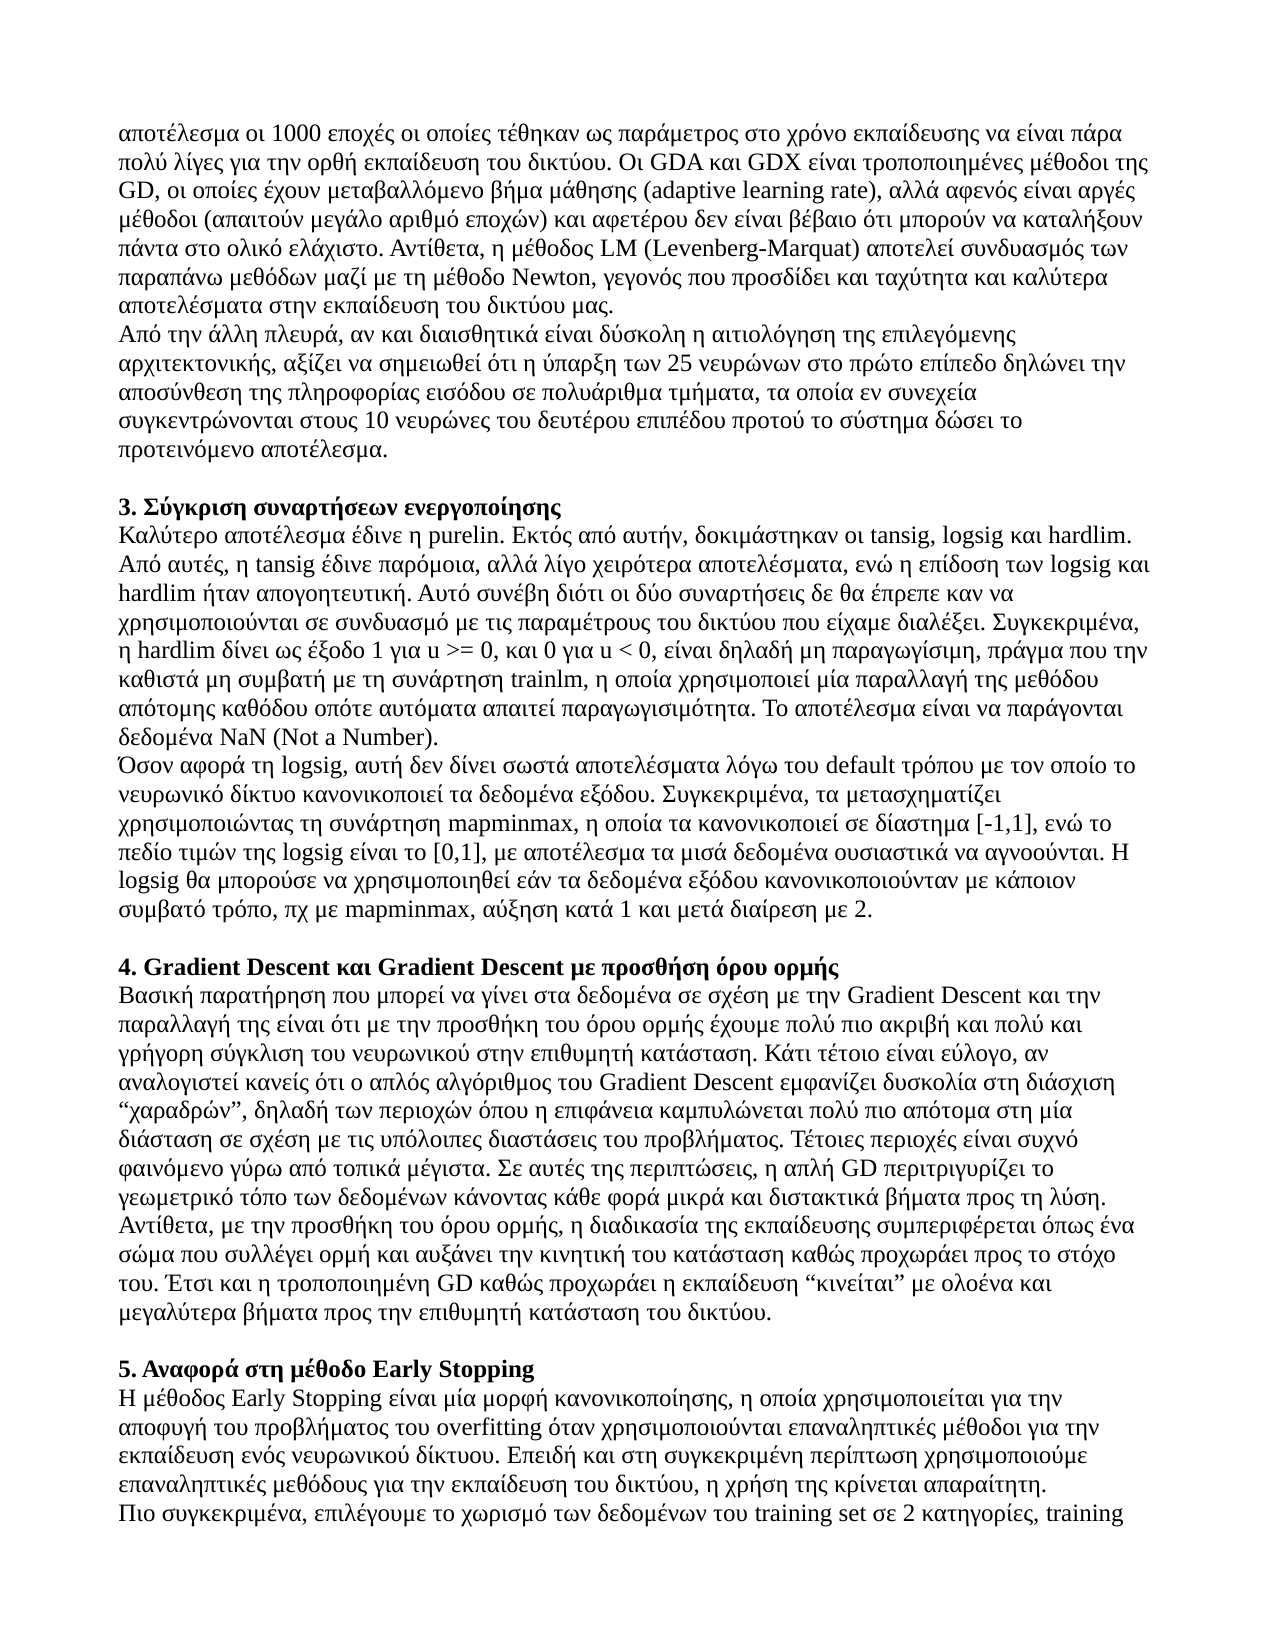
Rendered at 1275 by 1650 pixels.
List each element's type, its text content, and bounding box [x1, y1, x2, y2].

text 3. Σύγκριση συναρτήσεων ενεργοποίησης [118, 492, 1157, 521]
text Όσον αφορά τη logsig, αυτή δεν δίνει σωστά αποτελέσματα λόγω του default τρόπου με τον οποίο το νευρωνικό δίκτυο κανονικοποιεί τα δεδομένα εξόδου. Συγκεκριμένα, τα μετασχηματίζει χρησιμοποιώντας τη συνάρτηση mapminmax, η οποία τα κανονικοποιεί σε δίαστημα [-1,1], ενώ το πεδίο τιμών της logsig είναι το [0,1], με αποτέλεσμα τα μισά δεδομένα ουσιαστικά να αγνοούνται. Η logsig θα μπορούσε να χρησιμοποιηθεί εάν τα δεδομένα εξόδου κανονικοποιούνταν με κάποιον συμβατό τρόπο, πχ με mapminmax, αύξηση κατά 1 και μετά διαίρεση με 2. [118, 751, 1157, 923]
text αποτέλεσμα οι 1000 εποχές οι οποίες τέθηκαν ως παράμετρος στο χρόνο εκπαίδευσης να είναι πάρα πολύ λίγες για την ορθή εκπαίδευση του δικτύου. Οι GDA και GDX είναι τροποποιημένες μέθοδοι της GD, οι οποίες έχουν μεταβαλλόμενο βήμα μάθησης (adaptive learning rate), αλλά αφενός είναι αργές μέθοδοι (απαιτούν μεγάλο αριθμό εποχών) και αφετέρου δεν είναι βέβαιο ότι μπορούν να καταλήξουν πάντα στο ολικό ελάχιστο. Αντίθετα, η μέθοδος LM (Levenberg-Marquat) αποτελεί συνδυασμός των παραπάνω μεθόδων μαζί με τη μέθοδο Newton, γεγονός που προσδίδει και ταχύτητα και καλύτερα αποτελέσματα στην εκπαίδευση του δικτύου μας. [118, 118, 1157, 319]
text 5. Αναφορά στη μέθοδο Early Stopping [118, 1354, 1157, 1383]
text 4. Gradient Descent και Gradient Descent με προσθήση όρου ορμής [118, 952, 1157, 981]
text Βασική παρατήρηση που μπορεί να γίνει στα δεδομένα σε σχέση με την Gradient Descent και την παραλλαγή της είναι ότι με την προσθήκη του όρου ορμής έχουμε πολύ πιο ακριβή και πολύ και γρήγορη σύγκλιση του νευρωνικού στην επιθυμητή κατάσταση. Κάτι τέτοιο είναι εύλογο, αν αναλογιστεί κανείς ότι ο απλός αλγόριθμος του Gradient Descent εμφανίζει δυσκολία στη διάσχιση “χαραδρών”, δηλαδή των περιοχών όπου η επιφάνεια καμπυλώνεται πολύ πιο απότομα στη μία διάσταση σε σχέση με τις υπόλοιπες διαστάσεις του προβλήματος. Τέτοιες περιοχές είναι συχνό φαινόμενο γύρω από τοπικά μέγιστα. Σε αυτές της περιπτώσεις, η απλή GD περιτριγυρίζει το γεωμετρικό τόπο των δεδομένων κάνοντας κάθε φορά μικρά και διστακτικά βήματα προς τη λύση. Αντίθετα, με την προσθήκη του όρου ορμής, η διαδικασία της εκπαίδευσης συμπεριφέρεται όπως ένα σώμα που συλλέγει ορμή και αυξάνει την κινητική του κατάσταση καθώς προχωράει προς το στόχο του. Έτσι και η τροποποιημένη GD καθώς προχωράει η εκπαίδευση “κινείται” με ολοένα και μεγαλύτερα βήματα προς την επιθυμητή κατάσταση του δικτύου. [118, 981, 1157, 1326]
text Από την άλλη πλευρά, αν και διαισθητικά είναι δύσκολη η αιτιολόγηση της επιλεγόμενης αρχιτεκτονικής, αξίζει να σημειωθεί ότι η ύπαρξη των 25 νευρώνων στο πρώτο επίπεδο δηλώνει την αποσύνθεση της πληροφορίας εισόδου σε πολυάριθμα τμήματα, τα οποία εν συνεχεία συγκεντρώνονται στους 10 νευρώνες του δευτέρου επιπέδου προτού το σύστημα δώσει το προτεινόμενο αποτέλεσμα. [118, 319, 1157, 463]
text Η μέθοδος Early Stopping είναι μία μορφή κανονικοποίησης, η οποία χρησιμοποιείται για την αποφυγή του προβλήματος του overfitting όταν χρησιμοποιούνται επαναληπτικές μέθοδοι για την εκπαίδευση ενός νευρωνικού δίκτυου. Επειδή και στη συγκεκριμένη περίπτωση χρησιμοποιούμε επαναληπτικές μεθόδους για την εκπαίδευση του δικτύου, η χρήση της κρίνεται απαραίτητη. [118, 1383, 1157, 1498]
text Καλύτερο αποτέλεσμα έδινε η purelin. Εκτός από αυτήν, δοκιμάστηκαν οι tansig, logsig και hardlim. Από αυτές, η tansig έδινε παρόμοια, αλλά λίγο χειρότερα αποτελέσματα, ενώ η επίδοση των logsig και hardlim ήταν απογοητευτική. Αυτό συνέβη διότι οι δύο συναρτήσεις δε θα έπρεπε καν να χρησιμοποιούνται σε συνδυασμό με τις παραμέτρους του δικτύου που είχαμε διαλέξει. Συγκεκριμένα, η hardlim δίνει ως έξοδο 1 για u >= 0, και 0 για u < 0, είναι δηλαδή μη παραγωγίσιμη, πράγμα που την καθιστά μη συμβατή με τη συνάρτηση trainlm, η οποία χρησιμοποιεί μία παραλλαγή της μεθόδου απότομης καθόδου οπότε αυτόματα απαιτεί παραγωγισιμότητα. Το αποτέλεσμα είναι να παράγονται δεδομένα NaN (Not a Number). [118, 521, 1157, 751]
text Πιο συγκεκριμένα, επιλέγουμε το χωρισμό των δεδομένων του training set σε 2 κατηγορίες, training [118, 1498, 1157, 1527]
